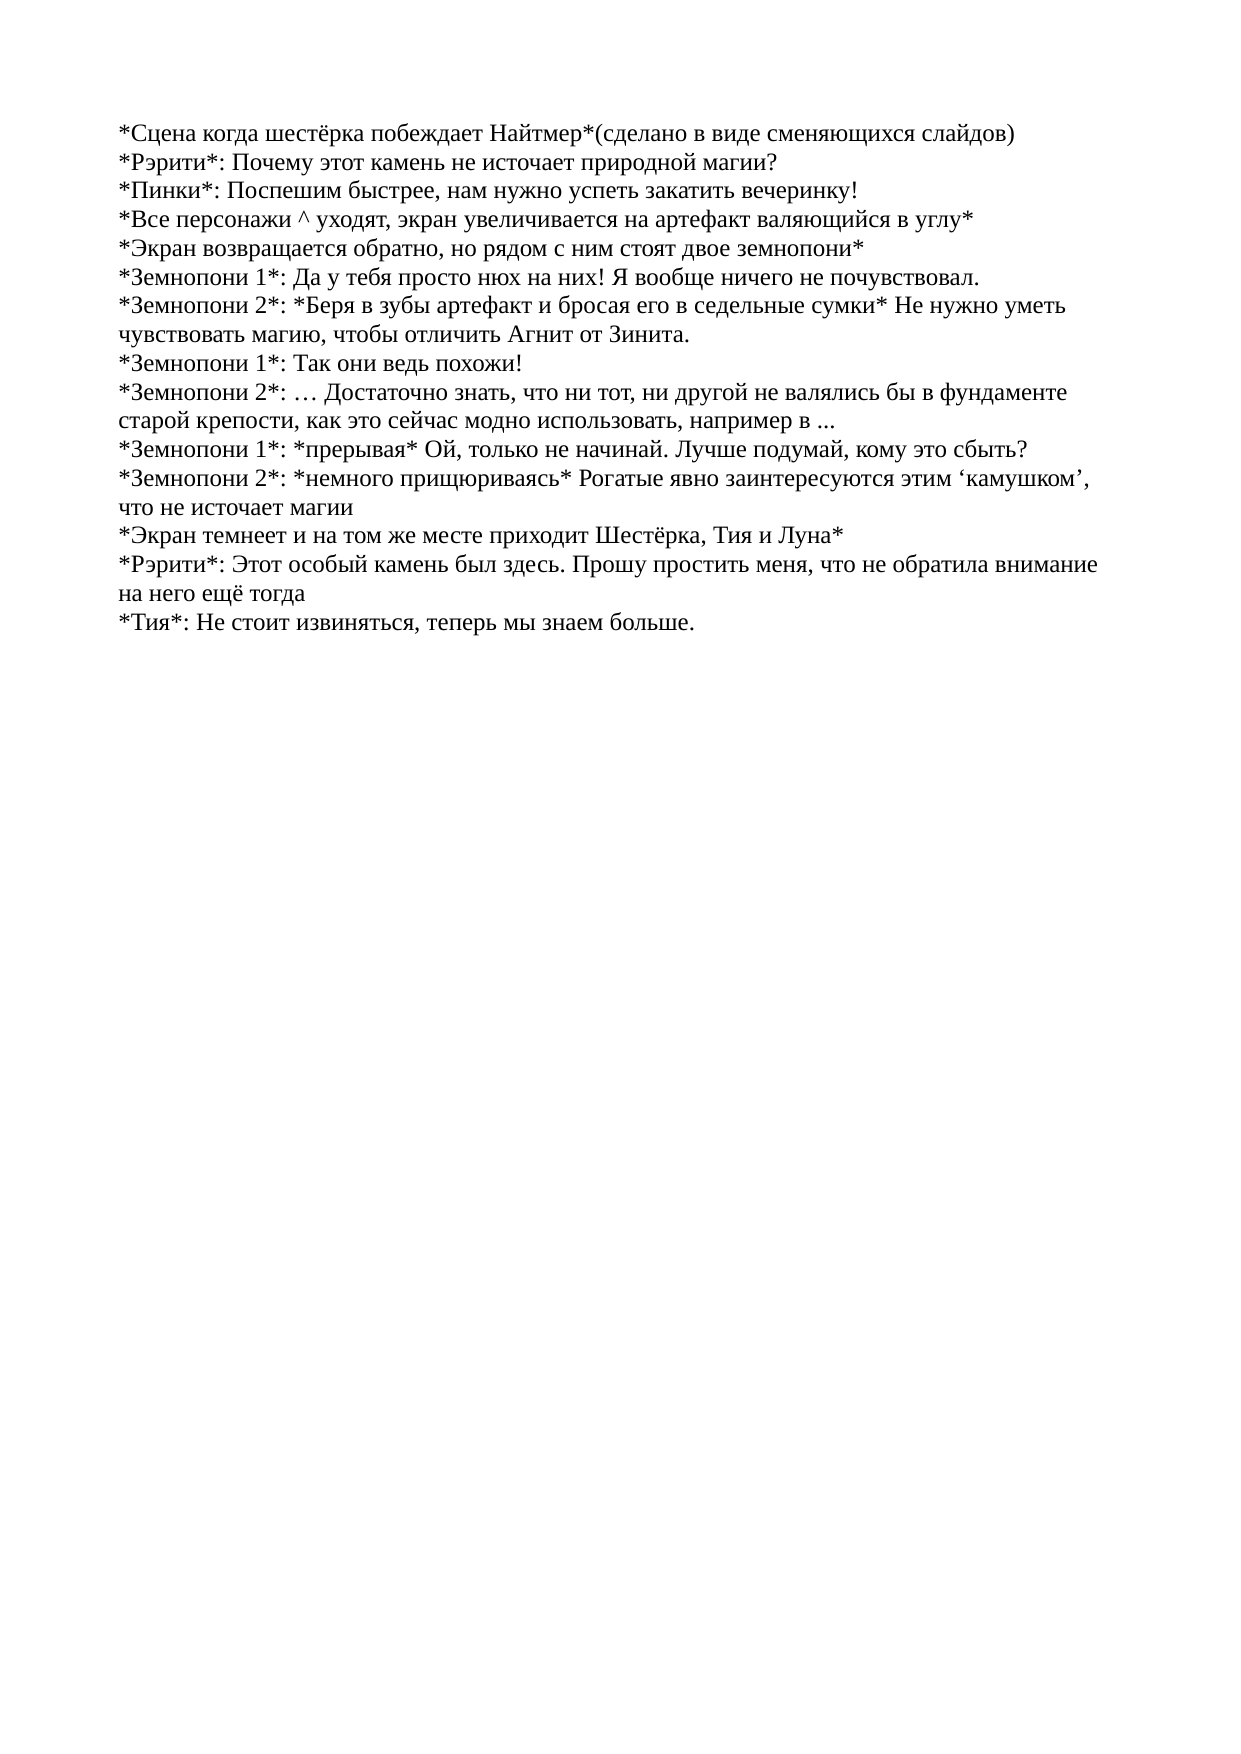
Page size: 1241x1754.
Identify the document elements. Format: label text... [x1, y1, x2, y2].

text *Тия*: Не стоит извиняться, теперь мы знаем больше. [118, 607, 1122, 636]
text *Земнопони 2*: … Достаточно знать, что ни тот, ни другой не валялись бы в фундаменте старой крепости, как это сейчас модно использовать, например в ... [118, 377, 1122, 434]
text *Экран темнеет и на том же месте приходит Шестёрка, Тия и Луна* [118, 521, 1122, 549]
text *Экран возвращается обратно, но рядом с ним стоят двое земнопони* [118, 233, 1122, 262]
text *Сцена когда шестёрка побеждает Найтмер*(сделано в виде сменяющихся слайдов) [118, 118, 1122, 147]
text *Земнопони 2*: *немного прищюриваясь* Рогатые явно заинтересуются этим ‘камушком’, что не источает магии [118, 463, 1122, 521]
text *Все персонажи ^ уходят, экран увеличивается на артефакт валяющийся в углу* [118, 204, 1122, 233]
text *Рэрити*: Этот особый камень был здесь. Прошу простить меня, что не обратила внимание на него ещё тогда [118, 549, 1122, 607]
text *Пинки*: Поспешим быстрее, нам нужно успеть закатить вечеринку! [118, 176, 1122, 204]
text *Земнопони 1*: Да у тебя просто нюх на них! Я вообще ничего не почувствовал. *Земнопони 2*: *Беря в зубы артефакт и бросая его в седельные сумки* Не нужно уметь чувствовать магию, чтобы отличить Агнит от Зинита. [118, 262, 1122, 348]
text *Земнопони 1*: *прерывая* Ой, только не начинай. Лучше подумай, кому это сбыть? [118, 434, 1122, 463]
text *Рэрити*: Почему этот камень не источает природной магии? [118, 147, 1122, 176]
text *Земнопони 1*: Так они ведь похожи! [118, 348, 1122, 377]
